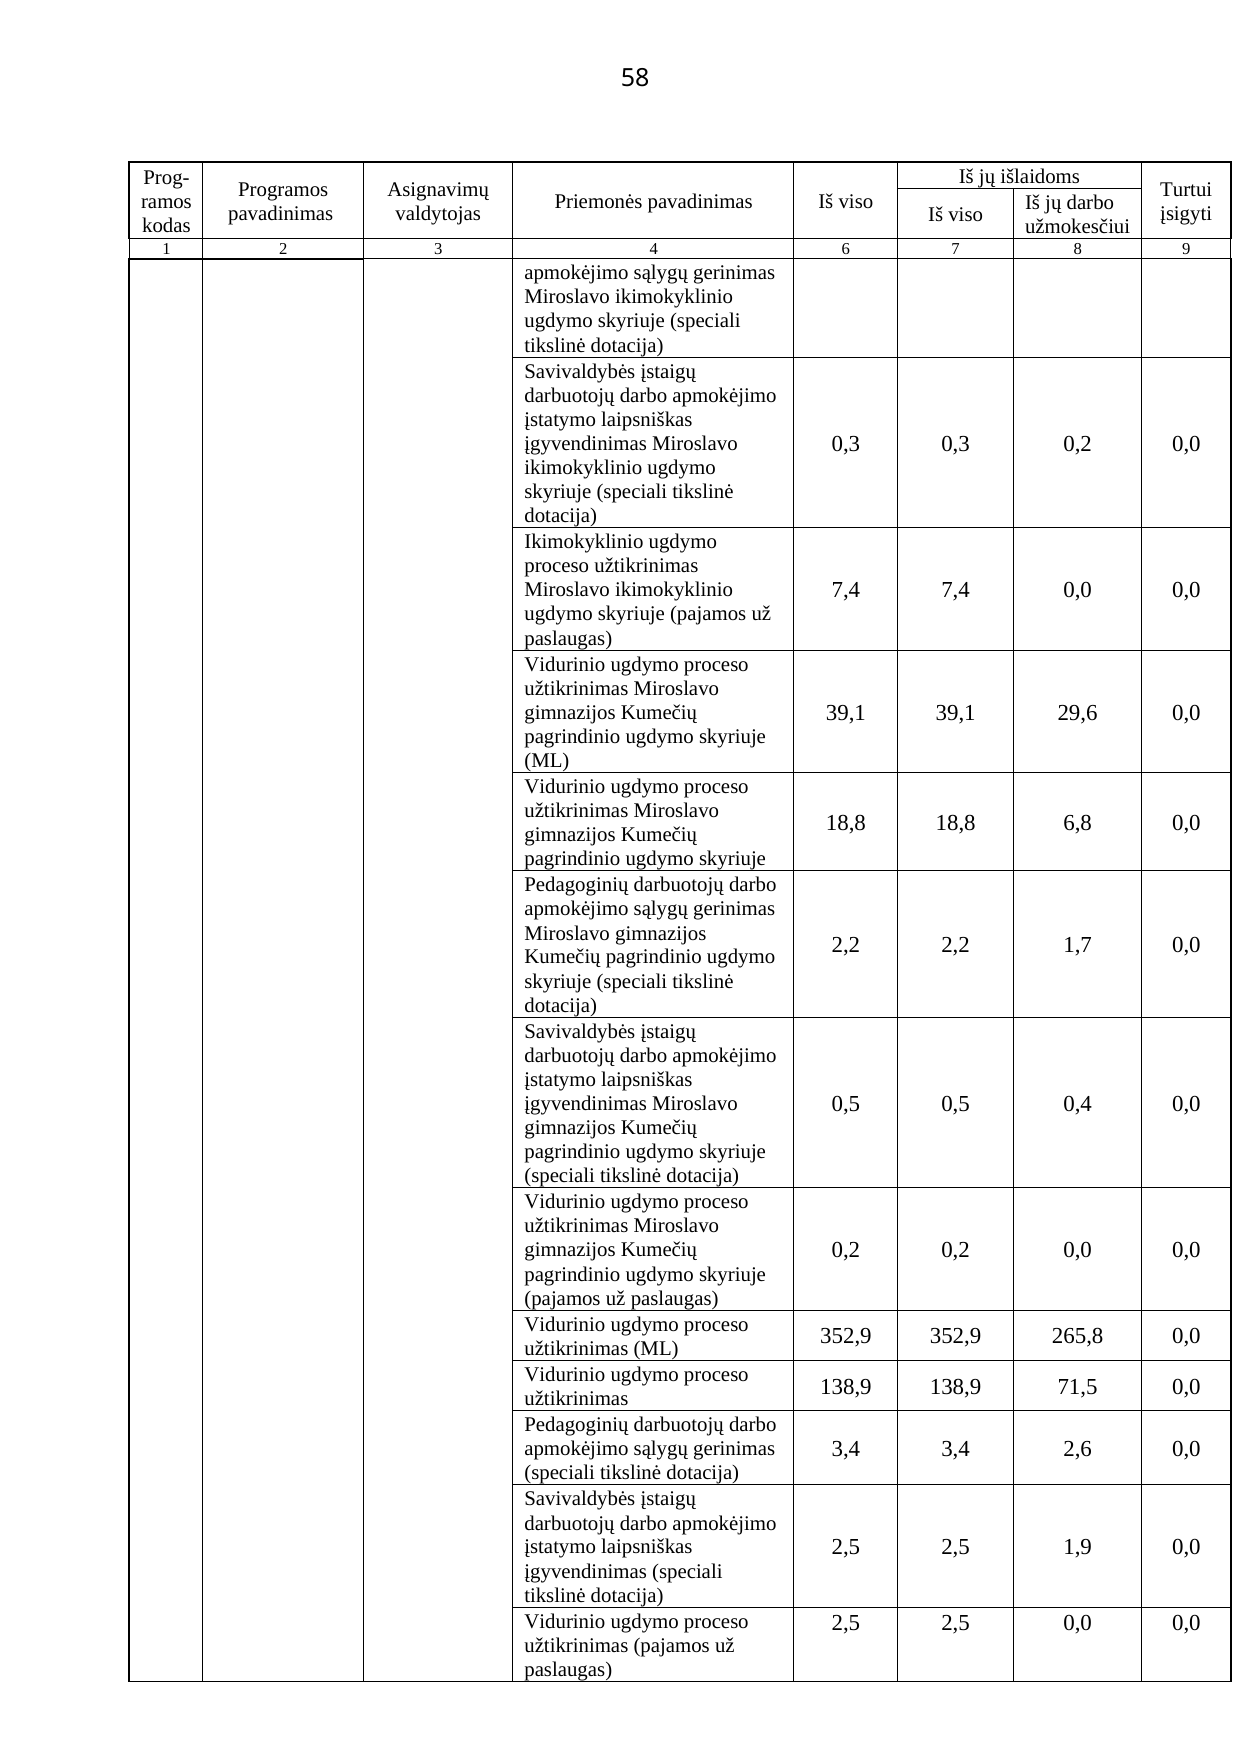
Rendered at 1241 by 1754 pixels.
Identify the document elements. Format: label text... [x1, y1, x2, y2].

table_cell 2,6 [1014, 1411, 1141, 1484]
table_cell Vidurinio ugdymo proceso užtikrinimas (pajamos už paslaugas) [513, 1608, 793, 1681]
table_cell Savivaldybės įstaigų darbuotojų darbo apmokėjimo įstatymo laipsniškas įgyvendinimas Miroslavo ikimokyklinio ugdymo skyriuje (speciali tikslinė dotacija) [513, 358, 793, 527]
table_cell Vidurinio ugdymo proceso užtikrinimas (ML) [513, 1311, 793, 1360]
table_cell 1 [130, 239, 202, 258]
table_cell 0,0 [1142, 1608, 1230, 1681]
table_cell 0,4 [1014, 1018, 1141, 1187]
table_header Prog-ramos kodas [130, 163, 202, 238]
table_header Iš viso [794, 163, 897, 238]
table_cell 0,0 [1142, 358, 1230, 527]
table_cell Vidurinio ugdymo proceso užtikrinimas Miroslavo gimnazijos Kumečių pagrindinio ugdymo skyriuje [513, 773, 793, 870]
table_cell 0,0 [1142, 1485, 1230, 1607]
table_cell 39,1 [898, 651, 1013, 772]
table_cell Savivaldybės įstaigų darbuotojų darbo apmokėjimo įstatymo laipsniškas įgyvendinimas (speciali tikslinė dotacija) [513, 1485, 793, 1607]
table_header Priemonės pavadinimas [513, 163, 793, 238]
table_cell apmokėjimo sąlygų gerinimas Miroslavo ikimokyklinio ugdymo skyriuje (speciali tikslinė dotacija) [513, 259, 793, 357]
table_cell 0,3 [898, 358, 1013, 527]
table_cell 0,0 [1142, 1311, 1230, 1360]
table_cell 1,7 [1014, 871, 1141, 1017]
table_cell 2 [203, 239, 363, 258]
table_cell [203, 260, 363, 1681]
table_cell 2,5 [898, 1485, 1013, 1607]
table_cell 0,5 [898, 1018, 1013, 1187]
table_cell 0,2 [794, 1188, 897, 1309]
table_cell 0,0 [1014, 1608, 1141, 1681]
table_cell Savivaldybės įstaigų darbuotojų darbo apmokėjimo įstatymo laipsniškas įgyvendinimas Miroslavo gimnazijos Kumečių pagrindinio ugdymo skyriuje (speciali tikslinė dotacija) [513, 1018, 793, 1187]
table_cell 8 [1014, 239, 1141, 258]
table_cell 3,4 [898, 1411, 1013, 1484]
table_cell 6 [794, 239, 897, 258]
table_cell 7,4 [794, 528, 897, 649]
table_header Programos pavadinimas [203, 163, 363, 238]
table_cell 2,2 [898, 871, 1013, 1017]
table_cell 71,5 [1014, 1361, 1141, 1410]
table_cell 2,5 [898, 1608, 1013, 1681]
table_cell 3,4 [794, 1411, 897, 1484]
table_cell 3 [364, 239, 512, 258]
table_cell [1142, 259, 1230, 357]
table_cell Vidurinio ugdymo proceso užtikrinimas [513, 1361, 793, 1410]
table_cell 39,1 [794, 651, 897, 772]
table_cell 0,0 [1142, 651, 1230, 772]
table_cell [364, 259, 512, 1681]
table_cell 352,9 [794, 1311, 897, 1360]
table_cell 0,0 [1142, 871, 1230, 1017]
table_cell 0,0 [1142, 528, 1230, 649]
table_cell 18,8 [898, 773, 1013, 870]
table_cell 4 [513, 239, 793, 258]
table_cell Vidurinio ugdymo proceso užtikrinimas Miroslavo gimnazijos Kumečių pagrindinio ugdymo skyriuje (ML) [513, 651, 793, 772]
table_cell 352,9 [898, 1311, 1013, 1360]
table_cell [1014, 259, 1141, 357]
table_cell 0,0 [1142, 1018, 1230, 1187]
table_cell [130, 260, 202, 1681]
table_cell 9 [1142, 239, 1230, 258]
table_cell 0,3 [794, 358, 897, 527]
table_cell 0,0 [1142, 1411, 1230, 1484]
table_cell Iš jų darbo užmokesčiui [1014, 189, 1141, 238]
table_cell 2,5 [794, 1608, 897, 1681]
table_cell 6,8 [1014, 773, 1141, 870]
table_cell 0,0 [1014, 528, 1141, 649]
table_header Asignavimų valdytojas [364, 163, 512, 238]
table_cell 0,0 [1142, 1361, 1230, 1410]
table_cell 7 [898, 239, 1013, 258]
table_header Iš jų išlaidoms [898, 163, 1141, 188]
table_cell 0,0 [1142, 1188, 1230, 1309]
table_cell 18,8 [794, 773, 897, 870]
table_cell Vidurinio ugdymo proceso užtikrinimas Miroslavo gimnazijos Kumečių pagrindinio ugdymo skyriuje (pajamos už paslaugas) [513, 1188, 793, 1309]
table_cell 0,0 [1142, 773, 1230, 870]
table_cell 2,5 [794, 1485, 897, 1607]
table_cell 0,5 [794, 1018, 897, 1187]
table_header Turtui įsigyti [1142, 163, 1230, 238]
table_cell [794, 259, 897, 357]
table_cell 138,9 [794, 1361, 897, 1410]
table_cell 265,8 [1014, 1311, 1141, 1360]
table_cell Ikimokyklinio ugdymo proceso užtikrinimas Miroslavo ikimokyklinio ugdymo skyriuje (pajamos už paslaugas) [513, 528, 793, 649]
table_cell 1,9 [1014, 1485, 1141, 1607]
table_cell 0,2 [1014, 358, 1141, 527]
table_cell 0,2 [898, 1188, 1013, 1309]
table_cell 0,0 [1014, 1188, 1141, 1309]
table_cell 2,2 [794, 871, 897, 1017]
table_cell 138,9 [898, 1361, 1013, 1410]
table_cell 7,4 [898, 528, 1013, 649]
table_cell Pedagoginių darbuotojų darbo apmokėjimo sąlygų gerinimas (speciali tikslinė dotacija) [513, 1411, 793, 1484]
table_cell Pedagoginių darbuotojų darbo apmokėjimo sąlygų gerinimas Miroslavo gimnazijos Kumečių pagrindinio ugdymo skyriuje (speciali tikslinė dotacija) [513, 871, 793, 1017]
table_cell 29,6 [1014, 651, 1141, 772]
table_cell Iš viso [898, 189, 1013, 238]
table_cell [898, 259, 1013, 357]
